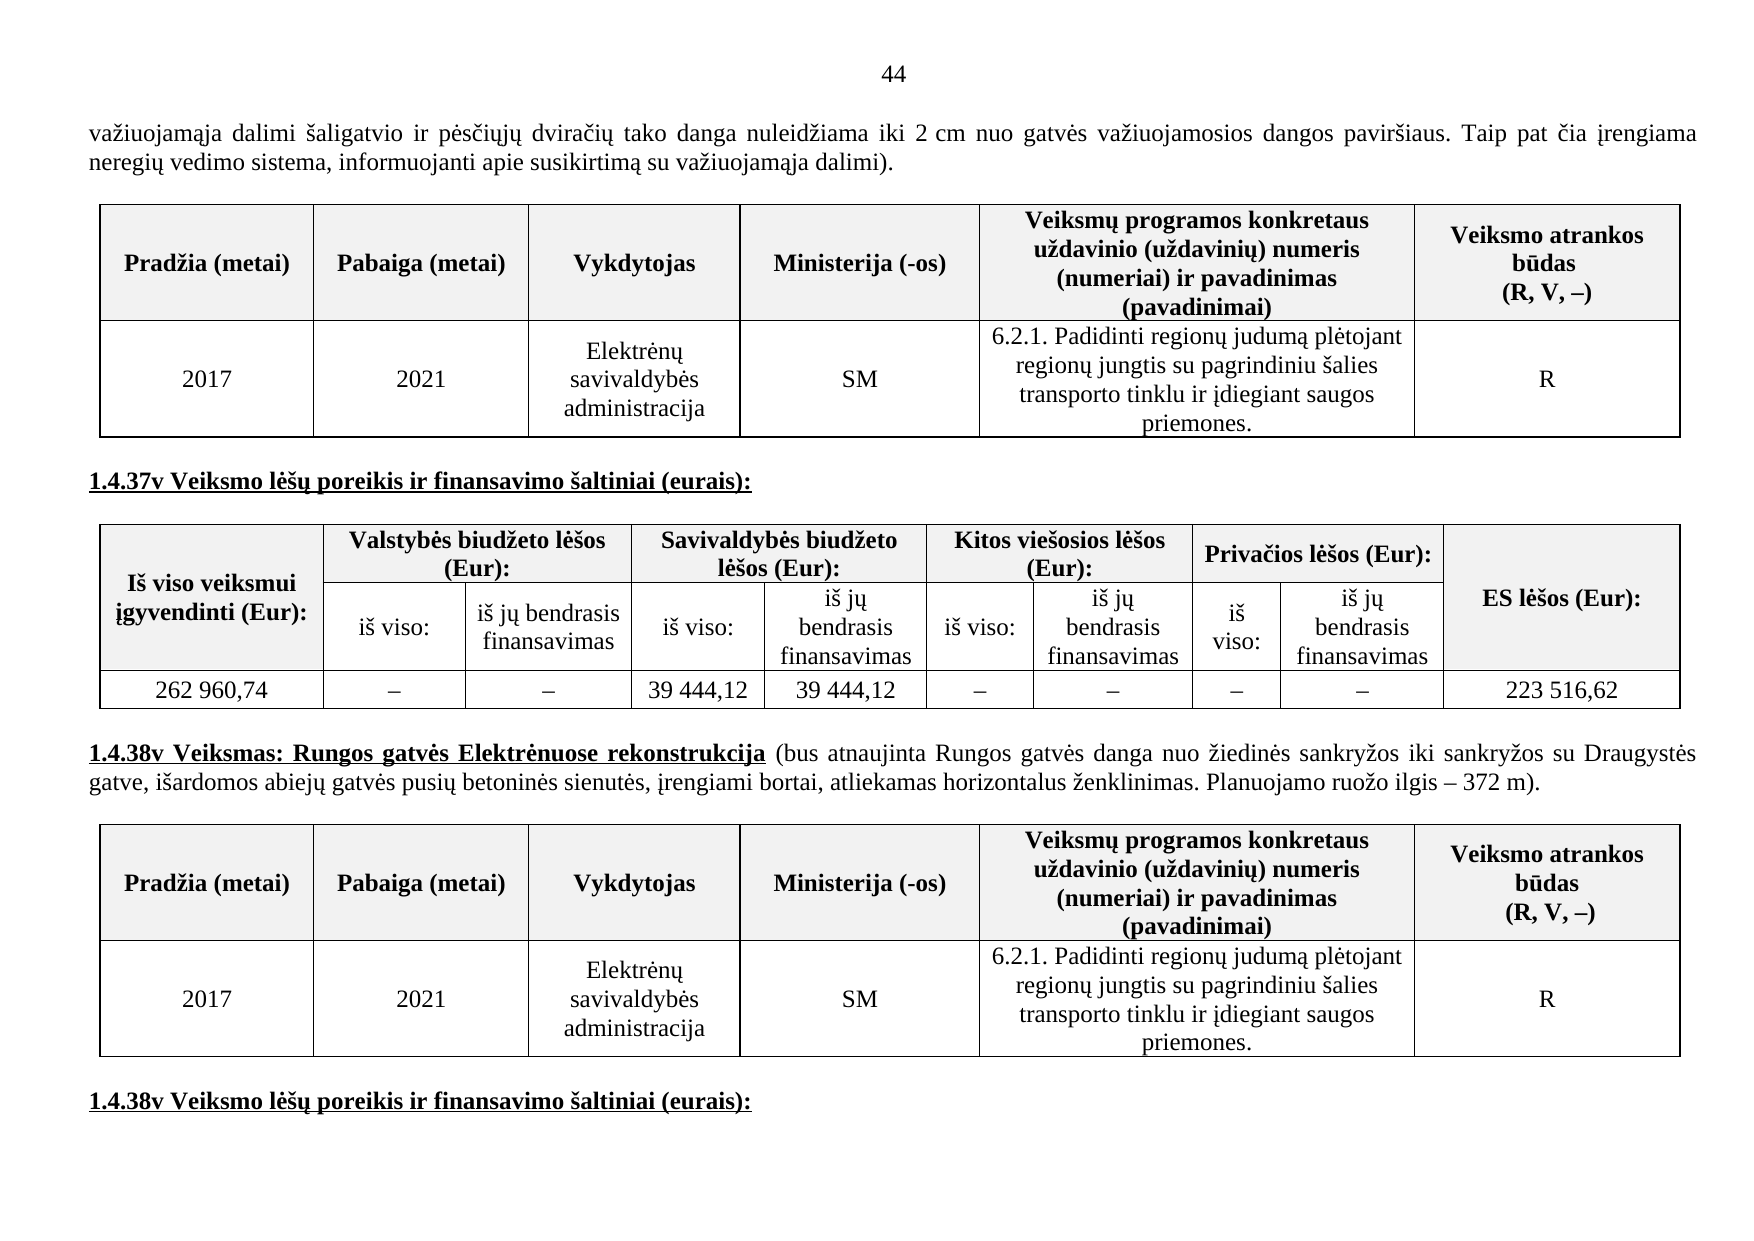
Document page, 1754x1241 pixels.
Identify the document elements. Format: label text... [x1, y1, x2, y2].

table_header Pradžia (metai) [101, 825, 313, 940]
table_header Vykdytojas [529, 205, 739, 320]
table_cell 223 516,62 [1444, 671, 1679, 708]
table_header Pabaiga (metai) [314, 205, 528, 320]
table_cell – [1034, 671, 1192, 708]
table_cell iš jų bendrasis finansavimas [765, 583, 926, 669]
table_header Valstybės biudžeto lėšos (Eur): [324, 525, 631, 582]
text 1.4.38v Veiksmo lėšų poreikis ir finansavimo šaltiniai (eurais): [89, 1086, 1698, 1115]
table_cell SM [741, 321, 979, 436]
text važiuojamąja dalimi šaligatvio ir pėsčiųjų dviračių tako danga nuleidžiama iki 2 cm nuo gatvės važiuojamosios dangos paviršiaus. Taip pat čia įrengiama neregių vedimo sistema, informuojanti apie susikirtimą su važiuojamąja dalimi). [89, 118, 1698, 176]
table_cell 39 444,12 [765, 671, 926, 708]
text 1.4.38v Veiksmas: Rungos gatvės Elektrėnuose rekonstrukcija (bus atnaujinta Rungos gatvės danga nuo žiedinės sankryžos iki sankryžos su Draugystės gatve, išardomos abiejų gatvės pusių betoninės sienutės, įrengiami bortai, atliekamas horizontalus ženklinimas. Planuojamo ruožo ilgis – 372 m). [89, 738, 1698, 795]
table_cell – [466, 671, 631, 708]
table_header Pradžia (metai) [101, 205, 313, 320]
table_cell iš viso: [927, 583, 1033, 669]
table_header ES lėšos (Eur): [1444, 525, 1679, 669]
table_header Ministerija (-os) [741, 825, 979, 940]
table_header Veiksmų programos konkretaus uždavinio (uždavinių) numeris (numeriai) ir pavadinimas (pavadinimai) [980, 825, 1414, 940]
table_header Veiksmo atrankos būdas (R, V, –) [1415, 825, 1679, 940]
table_cell 2021 [314, 941, 528, 1056]
table_cell R [1415, 941, 1679, 1056]
table_header Veiksmo atrankos būdas (R, V, –) [1415, 205, 1679, 320]
text 1.4.37v Veiksmo lėšų poreikis ir finansavimo šaltiniai (eurais): [89, 466, 1698, 495]
table_cell 6.2.1. Padidinti regionų judumą plėtojant regionų jungtis su pagrindiniu šalies transporto tinklu ir įdiegiant saugos priemones. [980, 321, 1414, 436]
table_cell 6.2.1. Padidinti regionų judumą plėtojant regionų jungtis su pagrindiniu šalies transporto tinklu ir įdiegiant saugos priemones. [980, 941, 1414, 1056]
table_cell Elektrėnų savivaldybės administracija [529, 941, 739, 1056]
table_cell iš viso: [324, 583, 465, 669]
table_cell iš jų bendrasis finansavimas [1281, 583, 1443, 669]
table_cell iš viso: [632, 583, 764, 669]
table_cell iš jų bendrasis finansavimas [1034, 583, 1192, 669]
table_header Ministerija (-os) [741, 205, 979, 320]
table_header Privačios lėšos (Eur): [1193, 525, 1443, 582]
table_header Iš viso veiksmui įgyvendinti (Eur): [101, 525, 323, 669]
table_header Pabaiga (metai) [314, 825, 528, 940]
table_cell – [1193, 671, 1280, 708]
table_header Savivaldybės biudžeto lėšos (Eur): [632, 525, 926, 582]
table_cell Elektrėnų savivaldybės administracija [529, 321, 739, 436]
table_cell – [1281, 671, 1443, 708]
table_cell R [1415, 321, 1679, 436]
table_cell iš viso: [1193, 583, 1280, 669]
table_cell – [927, 671, 1033, 708]
table_cell SM [741, 941, 979, 1056]
table_cell 39 444,12 [632, 671, 764, 708]
table_cell 2017 [101, 321, 313, 436]
table_cell 2017 [101, 941, 313, 1056]
table_header Veiksmų programos konkretaus uždavinio (uždavinių) numeris (numeriai) ir pavadinimas (pavadinimai) [980, 205, 1414, 320]
table_header Kitos viešosios lėšos (Eur): [927, 525, 1192, 582]
table_header Vykdytojas [529, 825, 739, 940]
table_cell iš jų bendrasis finansavimas [466, 583, 631, 669]
table_cell 262 960,74 [101, 671, 323, 708]
table_cell 2021 [314, 321, 528, 436]
table_cell – [324, 671, 465, 708]
